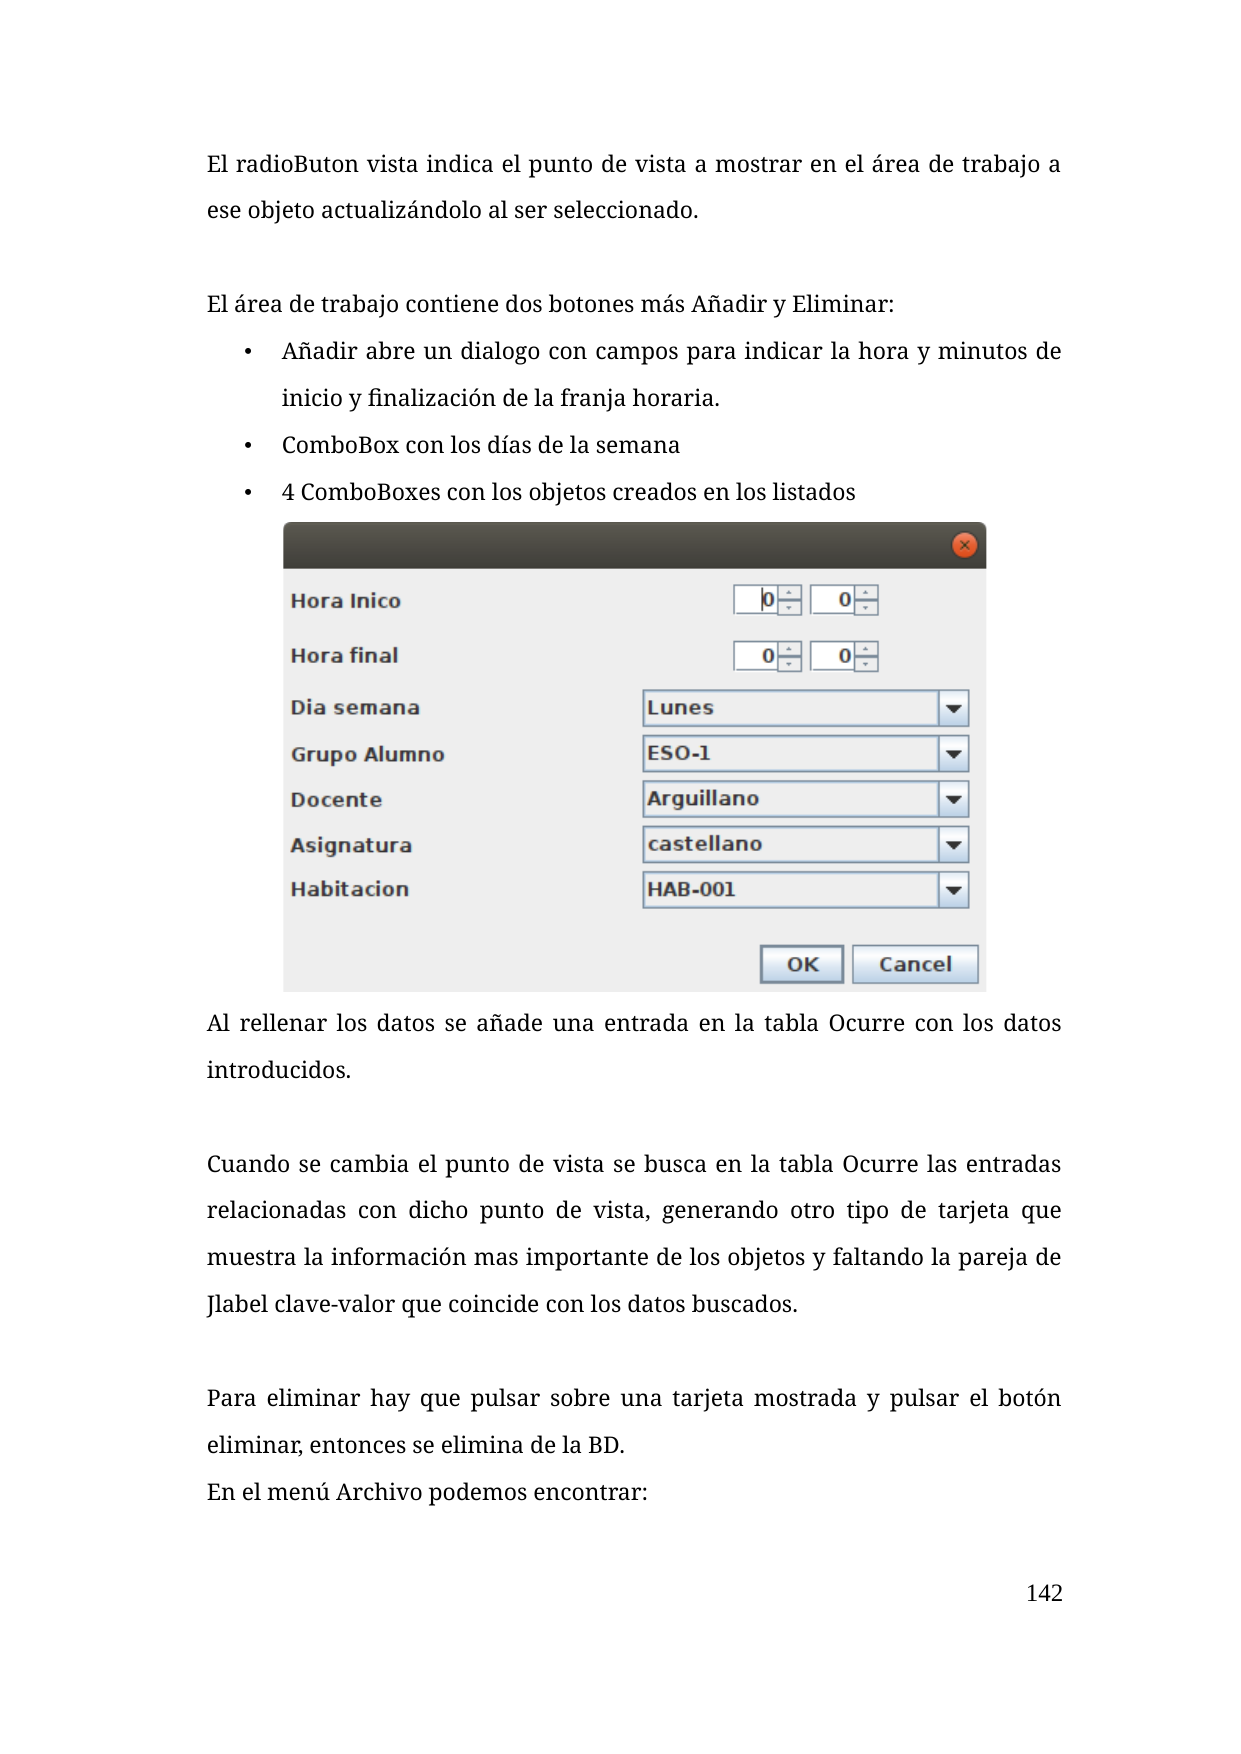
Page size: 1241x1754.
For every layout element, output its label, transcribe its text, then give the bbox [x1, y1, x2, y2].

text El radioButon vista indica el punto de vista a mostrar en el área de trabajo a ese objeto actualizándolo al ser seleccionado. [207, 148, 1063, 226]
text Cuando se cambia el punto de vista se busca en la tabla Ocurre las entradas relacionadas con dicho punto de vista, generando otro tipo de tarjeta que muestra la información mas importante de los objetos y faltando la pareja de Jlabel clave-valor que coincide con los datos buscados. [207, 1148, 1063, 1319]
text Para eliminar hay que pulsar sobre una tarjeta mostrada y pulsar el botón eliminar, entonces se elimina de la BD. [207, 1382, 1063, 1460]
list ComboBox con los días de la semana [244, 429, 1063, 460]
list Añadir abre un dialogo con campos para indicar la hora y minutos de inicio y finalización de la franja horaria. [244, 335, 1063, 413]
text El área de trabajo contiene dos botones más Añadir y Eliminar: [207, 288, 1063, 319]
text Al rellenar los datos se añade una entrada en la tabla Ocurre con los datos introducidos. [207, 992, 1063, 1085]
picture [283, 522, 987, 992]
text En el menú Archivo podemos encontrar: [207, 1476, 1063, 1507]
list 4 ComboBoxes con los objetos creados en los listados [244, 476, 1063, 507]
